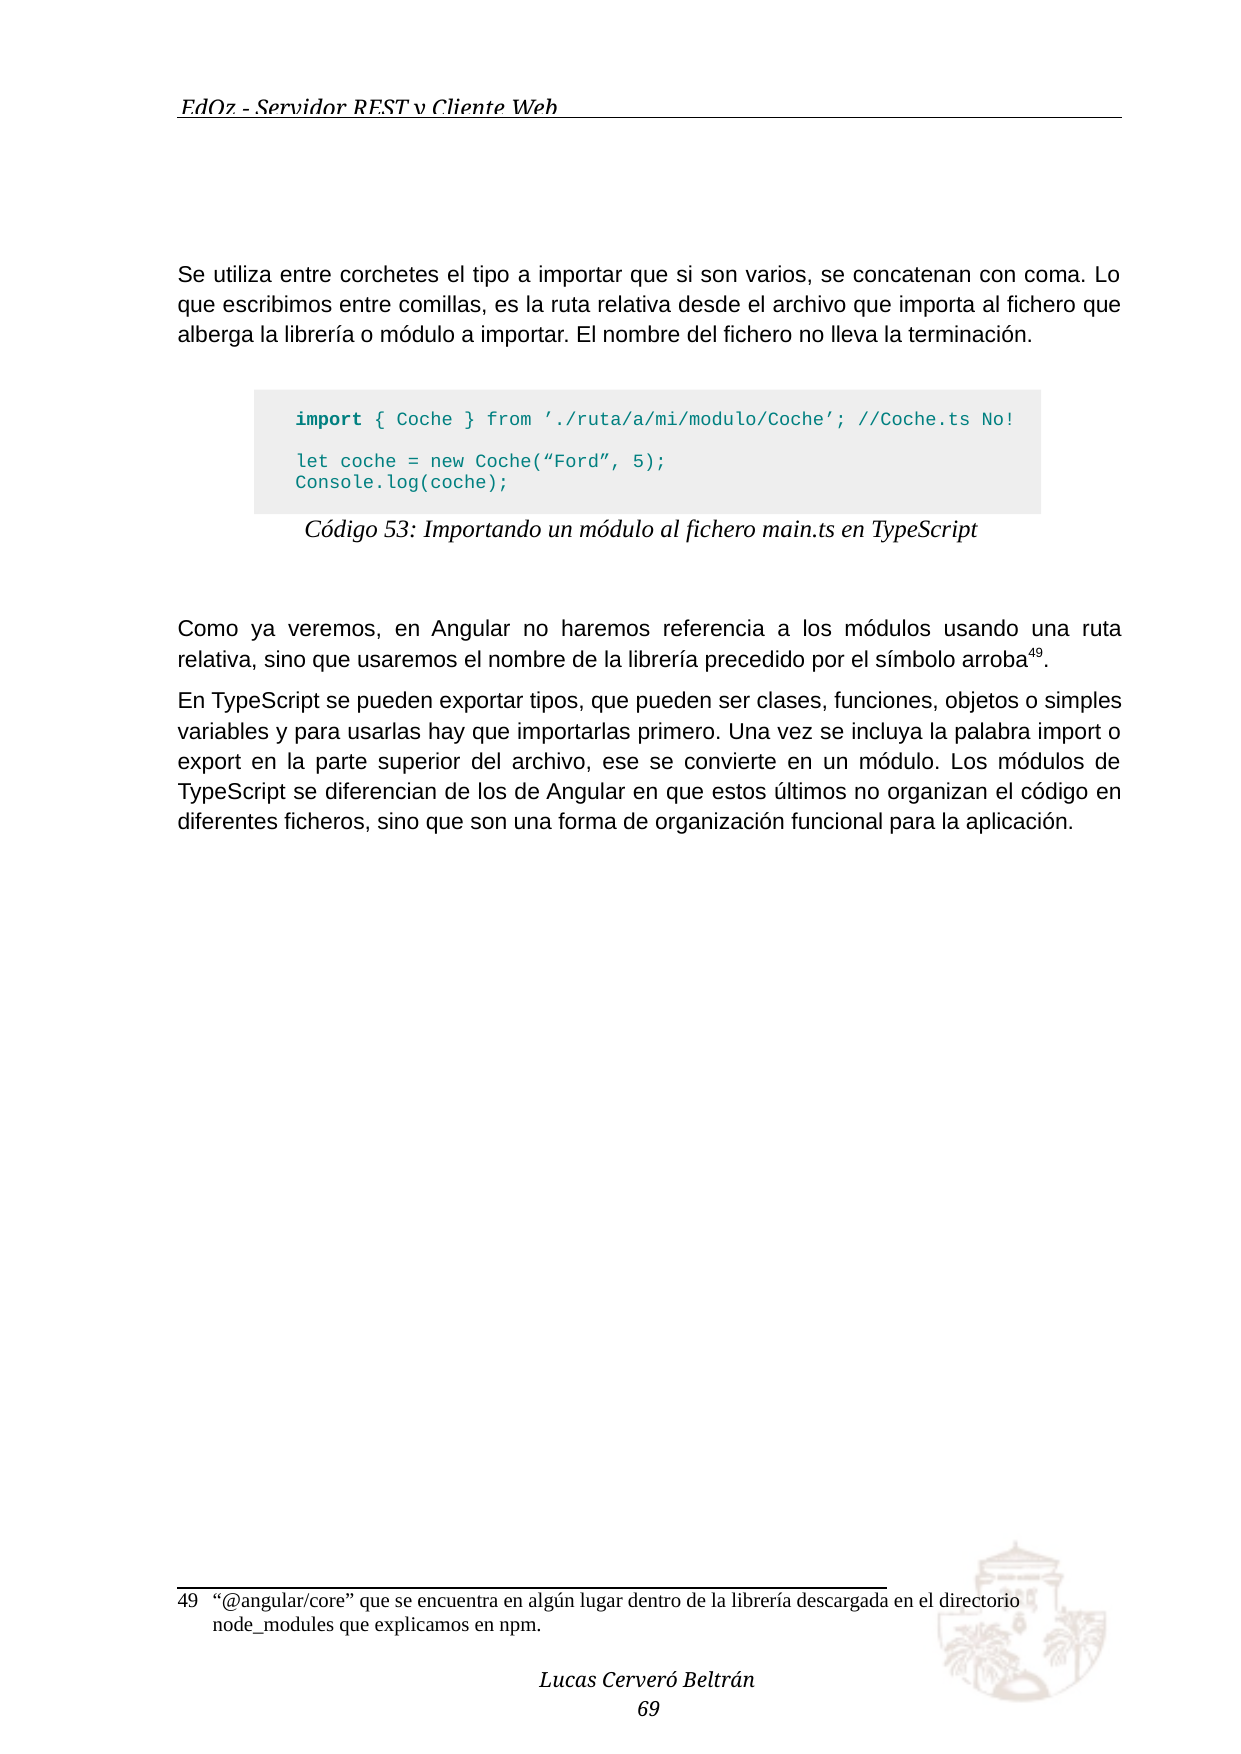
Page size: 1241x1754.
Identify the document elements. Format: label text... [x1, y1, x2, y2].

text En TypeScript se pueden exportar tipos, que pueden ser clases, funciones, objetos o simples variables y para usarlas hay que importarlas primero. Una vez se incluya la palabra import o export en la parte superior del archivo, ese se convierte en un módulo. Los módulos de TypeScript se diferencian de los de Angular en que estos últimos no organizan el código en diferentes ficheros, sino que son una forma de organización funcional para la aplicación. [177, 687, 1122, 835]
text Como ya veremos, en Angular no haremos referencia a los módulos usando una ruta relativa, sino que usaremos el nombre de la librería precedido por el símbolo arroba. [177, 615, 1122, 672]
text “@angular/core” que se encuentra en algún lugar dentro de la librería descargada en el directorio node_modules que explicamos en npm. [177, 1588, 1122, 1636]
text Se utiliza entre corchetes el tipo a importar que si son varios, se concatenan con coma. Lo que escribimos entre comillas, es la ruta relativa desde el archivo que importa al fichero que alberga la librería o módulo a importar. El nombre del fichero no lleva la terminación. [177, 261, 1122, 348]
text Código 53: Importando un módulo al fichero main.ts en TypeScript [243, 395, 1041, 543]
